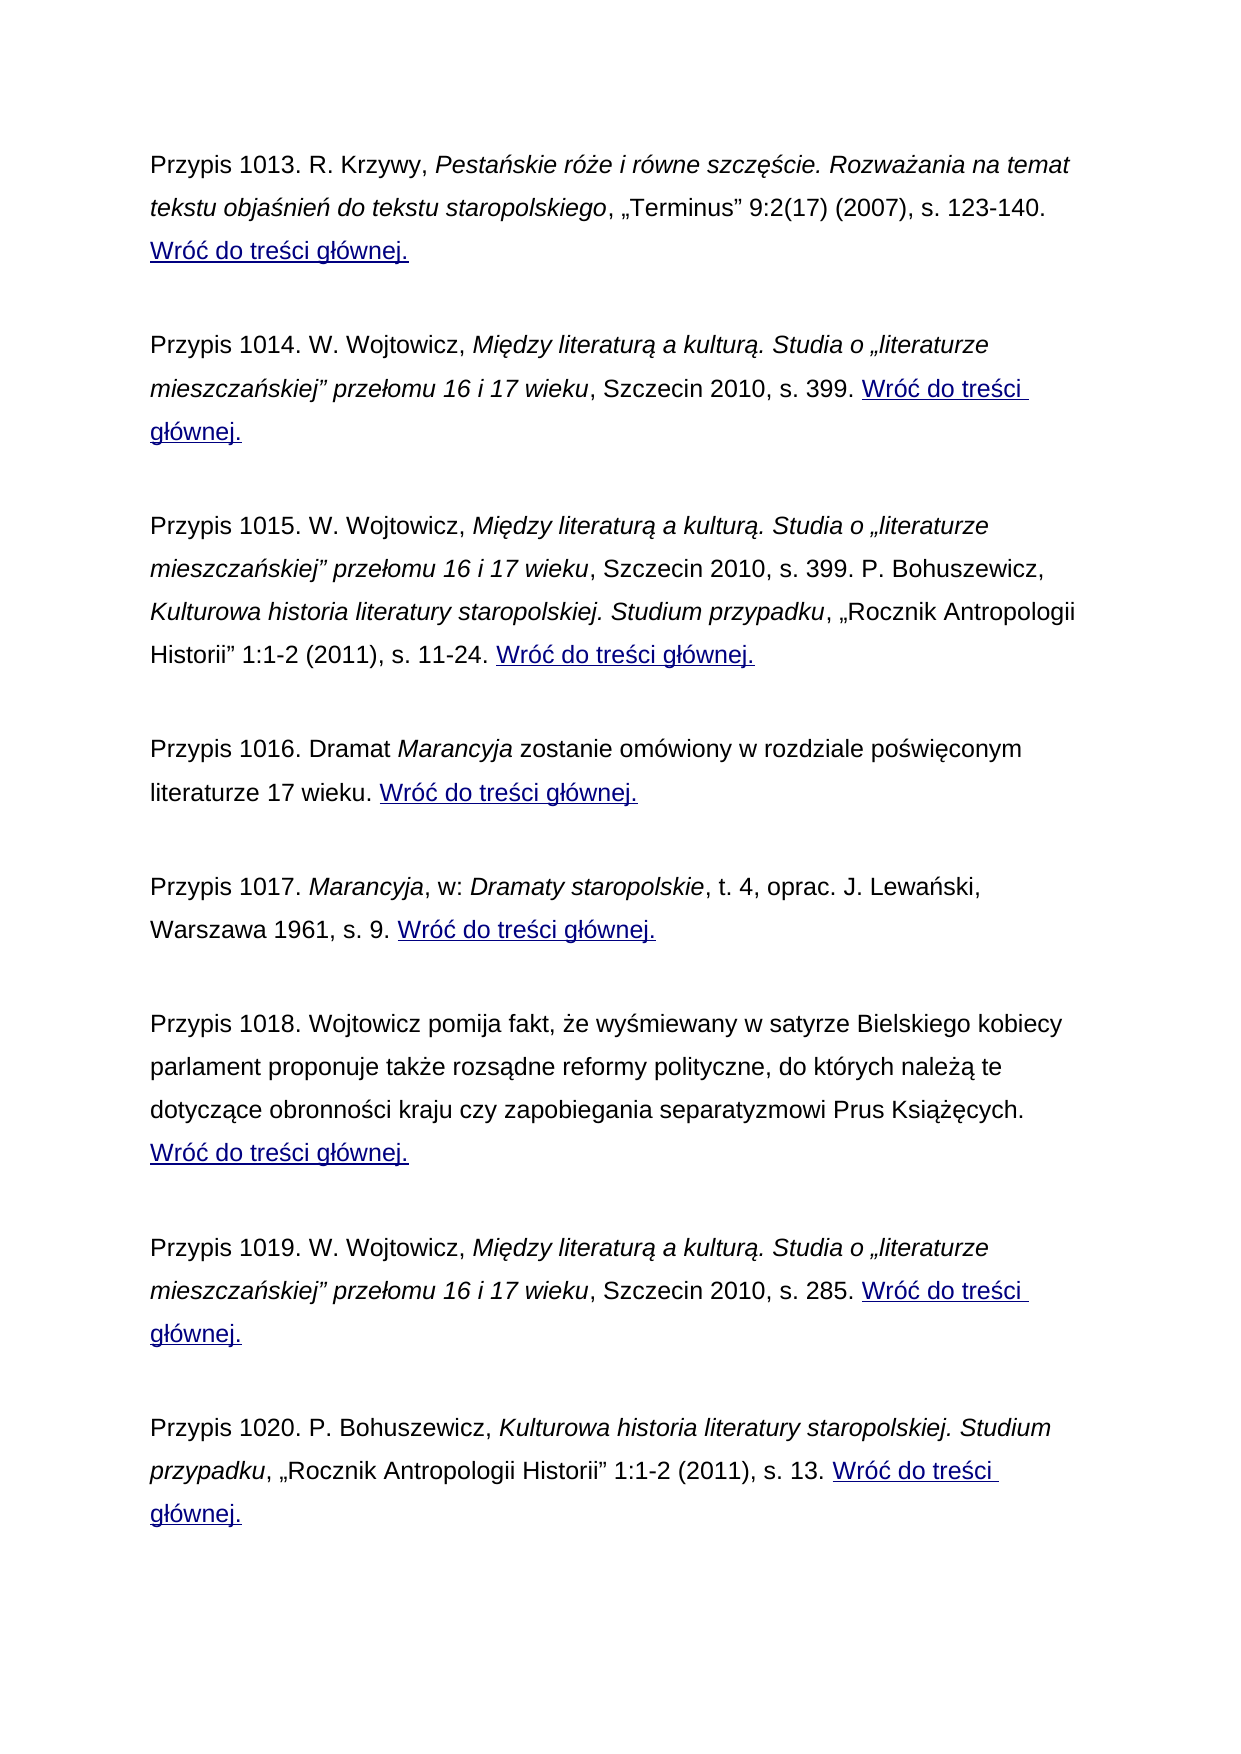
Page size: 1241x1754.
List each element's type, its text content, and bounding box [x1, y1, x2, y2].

text Przypis 1019. W. Wojtowicz, Między literaturą a kulturą. Studia o „literaturze mieszczańskiej” przełomu 16 i 17 wieku, Szczecin 2010, s. 285. Wróć do treści głównej. [150, 1232, 1090, 1347]
text Przypis 1017. Marancyja, w: Dramaty staropolskie, t. 4, oprac. J. Lewański, Warszawa 1961, s. 9. Wróć do treści głównej. [150, 872, 1090, 943]
text Przypis 1014. W. Wojtowicz, Między literaturą a kulturą. Studia o „literaturze mieszczańskiej” przełomu 16 i 17 wieku, Szczecin 2010, s. 399. Wróć do treści głównej. [150, 330, 1090, 445]
text Przypis 1018. Wojtowicz pomija fakt, że wyśmiewany w satyrze Bielskiego kobiecy parlament proponuje także rozsądne reformy polityczne, do których należą te dotyczące obronności kraju czy zapobiegania separatyzmowi Prus Książęcych. Wróć do treści głównej. [150, 1009, 1090, 1167]
text Przypis 1020. P. Bohuszewicz, Kulturowa historia literatury staropolskiej. Studium przypadku, „Rocznik Antropologii Historii” 1:1-2 (2011), s. 13. Wróć do treści głównej. [150, 1413, 1090, 1528]
text Przypis 1013. R. Krzywy, Pestańskie róże i równe szczęście. Rozważania na temat tekstu objaśnień do tekstu staropolskiego, „Terminus” 9:2(17) (2007), s. 123-140. Wróć do treści głównej. [150, 150, 1090, 265]
text Przypis 1016. Dramat Marancyja zostanie omówiony w rozdziale poświęconym literaturze 17 wieku. Wróć do treści głównej. [150, 734, 1090, 806]
text Przypis 1015. W. Wojtowicz, Między literaturą a kulturą. Studia o „literaturze mieszczańskiej” przełomu 16 i 17 wieku, Szczecin 2010, s. 399. P. Bohuszewicz, Kulturowa historia literatury staropolskiej. Studium przypadku, „Rocznik Antropologii Historii” 1:1-2 (2011), s. 11-24. Wróć do treści głównej. [150, 511, 1090, 669]
